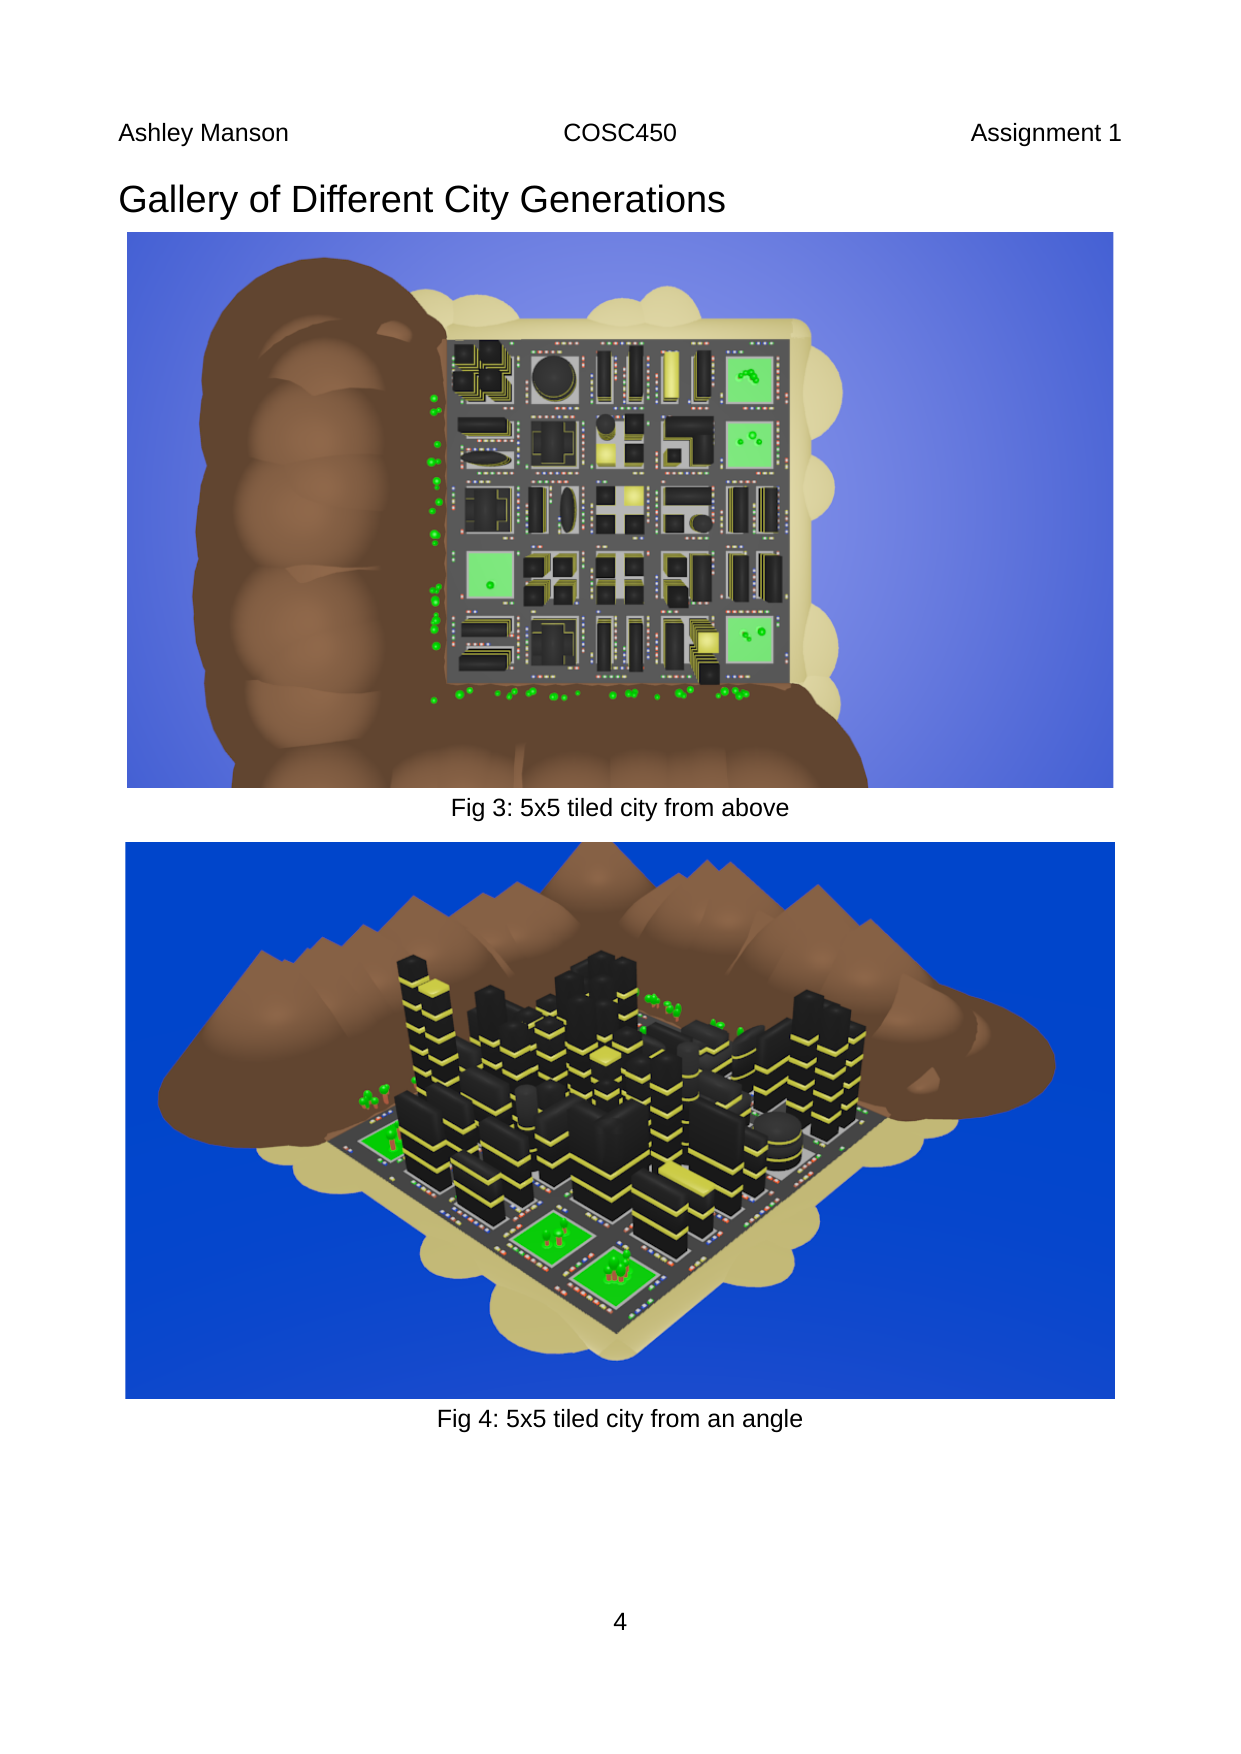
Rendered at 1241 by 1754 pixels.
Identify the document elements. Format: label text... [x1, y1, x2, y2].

picture [125, 842, 1115, 1399]
text Fig 3: 5x5 tiled city from above [118, 788, 1122, 822]
subtitle Gallery of Different City Generations [118, 176, 1122, 220]
text Fig 4: 5x5 tiled city from an angle [118, 1399, 1122, 1433]
picture [127, 232, 1114, 788]
